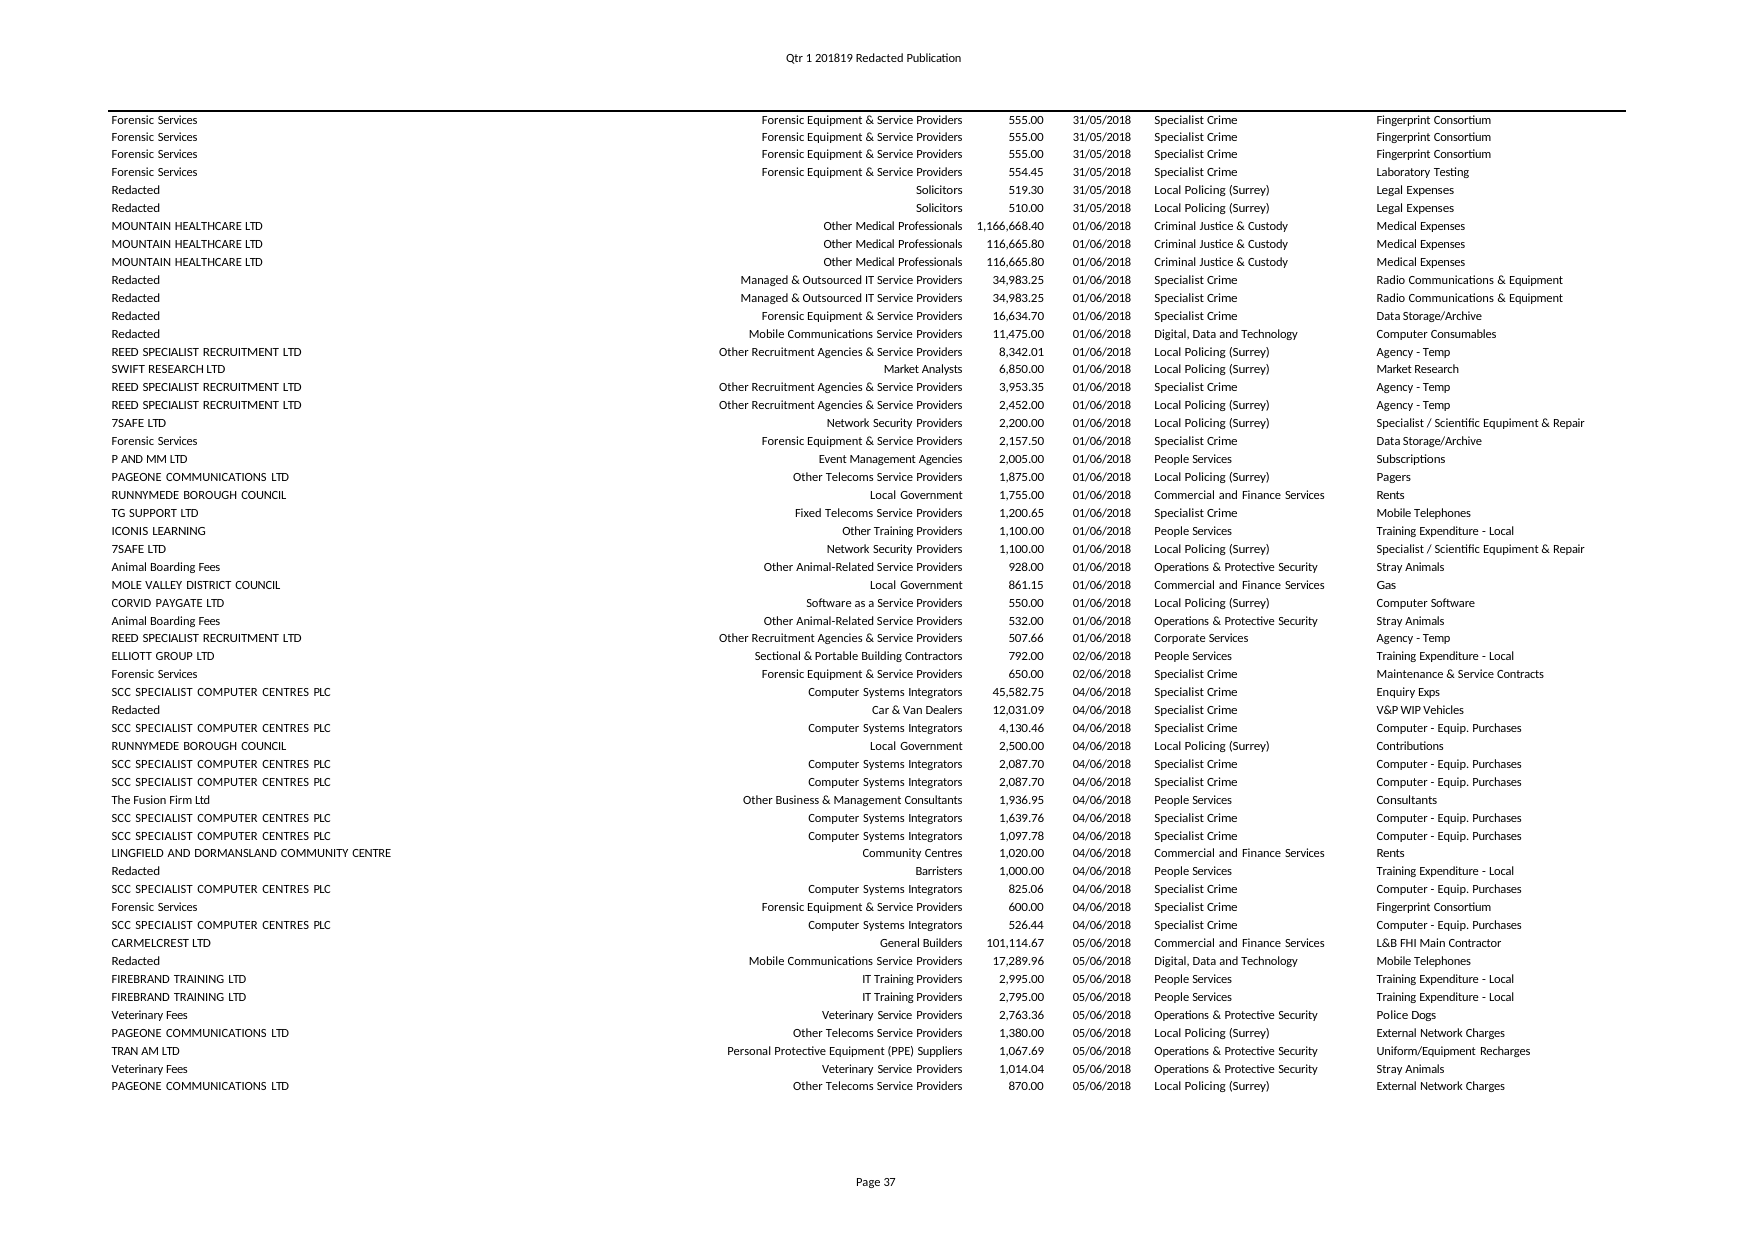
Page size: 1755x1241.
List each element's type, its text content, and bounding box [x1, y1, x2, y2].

table_cell Specialist Crime [1151, 433, 1373, 451]
table_cell MOUNTAIN HEALTHCARE LTD [108, 253, 673, 271]
table_cell Veterinary Service Providers [673, 1006, 964, 1024]
table_cell Specialist Crime [1151, 289, 1373, 307]
table_cell Local Government [673, 737, 964, 755]
table_cell Mobile Communications Service Providers [673, 953, 964, 970]
table_cell Fingerprint Consortium [1373, 112, 1626, 128]
table_cell 17,289.96 [965, 953, 1050, 970]
table_cell Computer - Equip. Purchases [1373, 809, 1626, 827]
table_cell Forensic Services [108, 164, 673, 182]
table_cell 04/06/2018 [1050, 684, 1151, 701]
table_cell Commercial and Finance Services [1151, 845, 1373, 863]
table_cell Forensic Equipment & Service Providers [673, 666, 964, 683]
table_cell 04/06/2018 [1050, 701, 1151, 719]
table_cell People Services [1151, 451, 1373, 468]
table_cell 31/05/2018 [1050, 146, 1151, 164]
table_cell FIREBRAND TRAINING LTD [108, 988, 673, 1006]
table_cell 34,983.25 [965, 271, 1050, 289]
table_cell Agency - Temp [1373, 630, 1626, 648]
table_cell Enquiry Exps [1373, 684, 1626, 701]
table_cell TRAN AM LTD [108, 1042, 673, 1060]
table_cell Contributions [1373, 737, 1626, 755]
table_cell Event Management Agencies [673, 451, 964, 468]
table_cell Specialist Crime [1151, 271, 1373, 289]
table_cell 01/06/2018 [1050, 397, 1151, 415]
table_cell 01/06/2018 [1050, 612, 1151, 630]
table_cell Other Telecoms Service Providers [673, 1024, 964, 1042]
table_cell 4,130.46 [965, 719, 1050, 737]
table_cell Redacted [108, 953, 673, 970]
table_cell SCC SPECIALIST COMPUTER CENTRES PLC [108, 755, 673, 773]
table_cell 31/05/2018 [1050, 200, 1151, 217]
table_cell Police Dogs [1373, 1006, 1626, 1024]
table_cell 2,087.70 [965, 755, 1050, 773]
table_cell 01/06/2018 [1050, 486, 1151, 504]
table_cell External Network Charges [1373, 1078, 1626, 1095]
table_cell Specialist Crime [1151, 881, 1373, 898]
table_cell 2,005.00 [965, 451, 1050, 468]
table_cell 01/06/2018 [1050, 522, 1151, 540]
table_cell Local Policing (Surrey) [1151, 469, 1373, 486]
table_cell 16,634.70 [965, 307, 1050, 325]
table_cell 519.30 [965, 182, 1050, 199]
table_cell Other Recruitment Agencies & Service Providers [673, 397, 964, 415]
table_cell Specialist Crime [1151, 307, 1373, 325]
table_cell SCC SPECIALIST COMPUTER CENTRES PLC [108, 773, 673, 791]
table_cell Other Medical Professionals [673, 218, 964, 235]
table_cell Criminal Justice & Custody [1151, 218, 1373, 235]
table_cell Redacted [108, 863, 673, 881]
table_cell 550.00 [965, 594, 1050, 612]
table_cell 600.00 [965, 899, 1050, 916]
table_cell Other Medical Professionals [673, 235, 964, 253]
table_cell Laboratory Testing [1373, 164, 1626, 182]
table_cell IT Training Providers [673, 988, 964, 1006]
table_cell Sectional & Portable Building Contractors [673, 648, 964, 666]
table_cell 04/06/2018 [1050, 791, 1151, 809]
table_cell 05/06/2018 [1050, 953, 1151, 970]
table_cell General Builders [673, 935, 964, 952]
table_cell 04/06/2018 [1050, 881, 1151, 898]
table_cell Local Policing (Surrey) [1151, 1078, 1373, 1095]
table_cell 05/06/2018 [1050, 1060, 1151, 1078]
table_cell 05/06/2018 [1050, 988, 1151, 1006]
table_cell L&B FHI Main Contractor [1373, 935, 1626, 952]
table_cell CORVID PAYGATE LTD [108, 594, 673, 612]
table_cell Forensic Services [108, 146, 673, 164]
table_cell SWIFT RESEARCH LTD [108, 361, 673, 379]
table_cell Specialist Crime [1151, 146, 1373, 164]
table_cell 01/06/2018 [1050, 576, 1151, 594]
table_cell V&P WIP Vehicles [1373, 701, 1626, 719]
table_cell 510.00 [965, 200, 1050, 217]
table_cell 3,953.35 [965, 379, 1050, 397]
table_cell Forensic Equipment & Service Providers [673, 307, 964, 325]
table_cell IT Training Providers [673, 970, 964, 988]
table_cell 31/05/2018 [1050, 182, 1151, 199]
table_cell 554.45 [965, 164, 1050, 182]
table_cell 01/06/2018 [1050, 379, 1151, 397]
table_cell Other Telecoms Service Providers [673, 1078, 964, 1095]
table_cell 861.15 [965, 576, 1050, 594]
table_cell Forensic Equipment & Service Providers [673, 164, 964, 182]
table_cell Local Government [673, 486, 964, 504]
table_cell Redacted [108, 182, 673, 199]
table_cell Specialist Crime [1151, 128, 1373, 146]
table_cell Rents [1373, 845, 1626, 863]
table_cell People Services [1151, 791, 1373, 809]
table_cell Training Expenditure - Local [1373, 648, 1626, 666]
table_cell Specialist Crime [1151, 684, 1373, 701]
table_cell 01/06/2018 [1050, 235, 1151, 253]
table_cell Local Policing (Surrey) [1151, 594, 1373, 612]
table_cell Operations & Protective Security [1151, 558, 1373, 576]
table_cell Data Storage/Archive [1373, 433, 1626, 451]
table_cell FIREBRAND TRAINING LTD [108, 970, 673, 988]
table_cell 04/06/2018 [1050, 737, 1151, 755]
table_cell Fingerprint Consortium [1373, 899, 1626, 916]
table_cell Other Medical Professionals [673, 253, 964, 271]
table_cell Other Animal-Related Service Providers [673, 558, 964, 576]
table_cell 532.00 [965, 612, 1050, 630]
table_cell Training Expenditure - Local [1373, 522, 1626, 540]
table_cell Computer Systems Integrators [673, 773, 964, 791]
table_cell 1,100.00 [965, 522, 1050, 540]
table_cell Computer Systems Integrators [673, 684, 964, 701]
table_cell 34,983.25 [965, 289, 1050, 307]
table_cell Managed & Outsourced IT Service Providers [673, 271, 964, 289]
table_cell Forensic Services [108, 899, 673, 916]
table_cell Other Animal-Related Service Providers [673, 612, 964, 630]
table_cell 116,665.80 [965, 253, 1050, 271]
table_cell Subscriptions [1373, 451, 1626, 468]
table_cell Corporate Services [1151, 630, 1373, 648]
table_cell Software as a Service Providers [673, 594, 964, 612]
table_cell ELLIOTT GROUP LTD [108, 648, 673, 666]
table_cell Computer - Equip. Purchases [1373, 881, 1626, 898]
table_cell People Services [1151, 988, 1373, 1006]
table_cell REED SPECIALIST RECRUITMENT LTD [108, 343, 673, 361]
table_cell 05/06/2018 [1050, 1042, 1151, 1060]
table_cell Digital, Data and Technology [1151, 325, 1373, 343]
table_cell People Services [1151, 970, 1373, 988]
table_cell MOUNTAIN HEALTHCARE LTD [108, 235, 673, 253]
table_cell Specialist Crime [1151, 719, 1373, 737]
table_cell Veterinary Service Providers [673, 1060, 964, 1078]
table_cell Commercial and Finance Services [1151, 486, 1373, 504]
table_cell 1,014.04 [965, 1060, 1050, 1078]
table_cell Forensic Services [108, 112, 673, 128]
table_cell Personal Protective Equipment (PPE) Suppliers [673, 1042, 964, 1060]
table_cell Redacted [108, 701, 673, 719]
table_cell Forensic Equipment & Service Providers [673, 128, 964, 146]
table_cell 2,500.00 [965, 737, 1050, 755]
table_cell Computer - Equip. Purchases [1373, 827, 1626, 845]
table_cell 02/06/2018 [1050, 666, 1151, 683]
table_cell 02/06/2018 [1050, 648, 1151, 666]
table_cell SCC SPECIALIST COMPUTER CENTRES PLC [108, 719, 673, 737]
table_cell 01/06/2018 [1050, 307, 1151, 325]
table_cell Other Recruitment Agencies & Service Providers [673, 379, 964, 397]
table_cell Fingerprint Consortium [1373, 128, 1626, 146]
table_cell Animal Boarding Fees [108, 612, 673, 630]
table_cell Specialist Crime [1151, 379, 1373, 397]
table_cell 2,087.70 [965, 773, 1050, 791]
table_cell Stray Animals [1373, 558, 1626, 576]
table_cell Local Policing (Surrey) [1151, 361, 1373, 379]
table_cell 04/06/2018 [1050, 809, 1151, 827]
table_cell 1,000.00 [965, 863, 1050, 881]
table_cell Mobile Telephones [1373, 953, 1626, 970]
table_cell Local Policing (Surrey) [1151, 415, 1373, 433]
table_cell Specialist / Scientific Equpiment & Repair [1373, 415, 1626, 433]
table_cell 1,097.78 [965, 827, 1050, 845]
table_cell Car & Van Dealers [673, 701, 964, 719]
table_cell 04/06/2018 [1050, 719, 1151, 737]
table_cell Redacted [108, 289, 673, 307]
table_cell 555.00 [965, 146, 1050, 164]
table_cell 555.00 [965, 112, 1050, 128]
table_cell Forensic Services [108, 433, 673, 451]
table_cell The Fusion Firm Ltd [108, 791, 673, 809]
table_cell 555.00 [965, 128, 1050, 146]
table_cell Operations & Protective Security [1151, 1006, 1373, 1024]
table_cell Animal Boarding Fees [108, 558, 673, 576]
table_cell Forensic Equipment & Service Providers [673, 146, 964, 164]
table_cell Computer Systems Integrators [673, 809, 964, 827]
table_cell Other Recruitment Agencies & Service Providers [673, 630, 964, 648]
table_cell 01/06/2018 [1050, 253, 1151, 271]
table_cell Legal Expenses [1373, 200, 1626, 217]
table_cell 1,020.00 [965, 845, 1050, 863]
table_cell Computer - Equip. Purchases [1373, 755, 1626, 773]
table_cell 2,452.00 [965, 397, 1050, 415]
table_cell Radio Communications & Equipment [1373, 271, 1626, 289]
table_cell 04/06/2018 [1050, 899, 1151, 916]
table_cell Other Business & Management Consultants [673, 791, 964, 809]
table_cell Veterinary Fees [108, 1060, 673, 1078]
table_cell 01/06/2018 [1050, 594, 1151, 612]
table_cell Consultants [1373, 791, 1626, 809]
table_cell 8,342.01 [965, 343, 1050, 361]
table_cell Specialist Crime [1151, 773, 1373, 791]
table_cell 101,114.67 [965, 935, 1050, 952]
table_cell 04/06/2018 [1050, 863, 1151, 881]
table_cell 05/06/2018 [1050, 1006, 1151, 1024]
table_cell Training Expenditure - Local [1373, 988, 1626, 1006]
table_cell Local Policing (Surrey) [1151, 1024, 1373, 1042]
table_cell 05/06/2018 [1050, 935, 1151, 952]
table_cell 1,200.65 [965, 504, 1050, 522]
table_cell Computer Systems Integrators [673, 755, 964, 773]
table_cell PAGEONE COMMUNICATIONS LTD [108, 1078, 673, 1095]
table_cell 7SAFE LTD [108, 540, 673, 558]
table_cell REED SPECIALIST RECRUITMENT LTD [108, 630, 673, 648]
table_cell Legal Expenses [1373, 182, 1626, 199]
table_cell Specialist Crime [1151, 504, 1373, 522]
table_cell 01/06/2018 [1050, 343, 1151, 361]
table_cell 05/06/2018 [1050, 970, 1151, 988]
table_cell 31/05/2018 [1050, 128, 1151, 146]
table_cell 116,665.80 [965, 235, 1050, 253]
table_cell 05/06/2018 [1050, 1024, 1151, 1042]
table_cell Specialist / Scientific Equpiment & Repair [1373, 540, 1626, 558]
table_cell Local Policing (Surrey) [1151, 397, 1373, 415]
table_cell Computer Systems Integrators [673, 827, 964, 845]
table_cell Mobile Telephones [1373, 504, 1626, 522]
table_cell Local Policing (Surrey) [1151, 737, 1373, 755]
table_cell REED SPECIALIST RECRUITMENT LTD [108, 397, 673, 415]
table_cell Solicitors [673, 200, 964, 217]
table_cell Local Policing (Surrey) [1151, 182, 1373, 199]
table_cell 1,755.00 [965, 486, 1050, 504]
table_cell Specialist Crime [1151, 809, 1373, 827]
table_cell Forensic Services [108, 666, 673, 683]
table_cell Criminal Justice & Custody [1151, 235, 1373, 253]
table_cell Gas [1373, 576, 1626, 594]
table_cell Forensic Equipment & Service Providers [673, 899, 964, 916]
table_cell SCC SPECIALIST COMPUTER CENTRES PLC [108, 684, 673, 701]
table_cell 7SAFE LTD [108, 415, 673, 433]
table_cell Radio Communications & Equipment [1373, 289, 1626, 307]
table_cell 04/06/2018 [1050, 916, 1151, 934]
table_cell Other Telecoms Service Providers [673, 469, 964, 486]
table_cell People Services [1151, 863, 1373, 881]
table_cell Specialist Crime [1151, 701, 1373, 719]
table_cell Local Policing (Surrey) [1151, 540, 1373, 558]
table_cell Computer - Equip. Purchases [1373, 916, 1626, 934]
table_cell 01/06/2018 [1050, 218, 1151, 235]
table_cell 01/06/2018 [1050, 630, 1151, 648]
table_cell 04/06/2018 [1050, 845, 1151, 863]
table_cell 01/06/2018 [1050, 540, 1151, 558]
table_cell 11,475.00 [965, 325, 1050, 343]
table_cell Forensic Equipment & Service Providers [673, 433, 964, 451]
table_cell PAGEONE COMMUNICATIONS LTD [108, 1024, 673, 1042]
table_cell Specialist Crime [1151, 755, 1373, 773]
table_cell 1,166,668.40 [965, 218, 1050, 235]
table_cell Computer - Equip. Purchases [1373, 773, 1626, 791]
table_cell 792.00 [965, 648, 1050, 666]
table_cell 01/06/2018 [1050, 271, 1151, 289]
table_cell 31/05/2018 [1050, 112, 1151, 128]
table_cell 04/06/2018 [1050, 755, 1151, 773]
table_cell Commercial and Finance Services [1151, 576, 1373, 594]
table_cell Training Expenditure - Local [1373, 970, 1626, 988]
table_cell 01/06/2018 [1050, 558, 1151, 576]
table_cell 1,936.95 [965, 791, 1050, 809]
table_cell External Network Charges [1373, 1024, 1626, 1042]
table_cell Fixed Telecoms Service Providers [673, 504, 964, 522]
table_cell Medical Expenses [1373, 218, 1626, 235]
table_cell Pagers [1373, 469, 1626, 486]
table_cell 12,031.09 [965, 701, 1050, 719]
table_cell 1,100.00 [965, 540, 1050, 558]
table_cell Network Security Providers [673, 540, 964, 558]
table_cell Computer Consumables [1373, 325, 1626, 343]
table_cell 1,639.76 [965, 809, 1050, 827]
table_cell 04/06/2018 [1050, 773, 1151, 791]
table_cell PAGEONE COMMUNICATIONS LTD [108, 469, 673, 486]
table_cell Agency - Temp [1373, 379, 1626, 397]
table_cell Medical Expenses [1373, 235, 1626, 253]
table_cell CARMELCREST LTD [108, 935, 673, 952]
table_cell Redacted [108, 271, 673, 289]
table_cell Stray Animals [1373, 612, 1626, 630]
table_cell Solicitors [673, 182, 964, 199]
table_cell 04/06/2018 [1050, 827, 1151, 845]
table_cell 05/06/2018 [1050, 1078, 1151, 1095]
table_cell Market Research [1373, 361, 1626, 379]
table_cell 2,763.36 [965, 1006, 1050, 1024]
table_cell 928.00 [965, 558, 1050, 576]
table_cell 01/06/2018 [1050, 325, 1151, 343]
table_cell Maintenance & Service Contracts [1373, 666, 1626, 683]
table_cell Operations & Protective Security [1151, 612, 1373, 630]
table_cell TG SUPPORT LTD [108, 504, 673, 522]
table_cell Managed & Outsourced IT Service Providers [673, 289, 964, 307]
table_cell ICONIS LEARNING [108, 522, 673, 540]
table_cell Commercial and Finance Services [1151, 935, 1373, 952]
table_cell People Services [1151, 648, 1373, 666]
table_cell Computer Systems Integrators [673, 719, 964, 737]
table_cell Other Training Providers [673, 522, 964, 540]
table_cell Specialist Crime [1151, 827, 1373, 845]
table_cell Market Analysts [673, 361, 964, 379]
table_cell 870.00 [965, 1078, 1050, 1095]
table_cell 2,795.00 [965, 988, 1050, 1006]
table_cell Agency - Temp [1373, 343, 1626, 361]
table_cell Veterinary Fees [108, 1006, 673, 1024]
table_cell 2,157.50 [965, 433, 1050, 451]
table_cell Specialist Crime [1151, 666, 1373, 683]
table_cell 01/06/2018 [1050, 415, 1151, 433]
table_cell 2,995.00 [965, 970, 1050, 988]
table_cell 01/06/2018 [1050, 469, 1151, 486]
table_cell Local Policing (Surrey) [1151, 200, 1373, 217]
table_cell 1,875.00 [965, 469, 1050, 486]
table_cell 01/06/2018 [1050, 361, 1151, 379]
table_cell SCC SPECIALIST COMPUTER CENTRES PLC [108, 827, 673, 845]
table_cell 526.44 [965, 916, 1050, 934]
table_cell Other Recruitment Agencies & Service Providers [673, 343, 964, 361]
table_cell 1,067.69 [965, 1042, 1050, 1060]
table_cell Criminal Justice & Custody [1151, 253, 1373, 271]
table_cell 01/06/2018 [1050, 504, 1151, 522]
table_cell Medical Expenses [1373, 253, 1626, 271]
table_cell MOLE VALLEY DISTRICT COUNCIL [108, 576, 673, 594]
table_cell 45,582.75 [965, 684, 1050, 701]
table_cell Data Storage/Archive [1373, 307, 1626, 325]
table_cell Operations & Protective Security [1151, 1060, 1373, 1078]
table_cell 01/06/2018 [1050, 451, 1151, 468]
table_cell 2,200.00 [965, 415, 1050, 433]
table_cell Rents [1373, 486, 1626, 504]
table_cell Local Policing (Surrey) [1151, 343, 1373, 361]
table_cell Specialist Crime [1151, 899, 1373, 916]
table_cell Redacted [108, 200, 673, 217]
table_cell Barristers [673, 863, 964, 881]
table_cell Computer Systems Integrators [673, 881, 964, 898]
table_cell Fingerprint Consortium [1373, 146, 1626, 164]
table_cell Digital, Data and Technology [1151, 953, 1373, 970]
table_cell 650.00 [965, 666, 1050, 683]
table_cell Specialist Crime [1151, 916, 1373, 934]
table_cell 01/06/2018 [1050, 289, 1151, 307]
table_cell 6,850.00 [965, 361, 1050, 379]
table_cell SCC SPECIALIST COMPUTER CENTRES PLC [108, 916, 673, 934]
table_cell SCC SPECIALIST COMPUTER CENTRES PLC [108, 809, 673, 827]
table_cell Specialist Crime [1151, 164, 1373, 182]
table_cell REED SPECIALIST RECRUITMENT LTD [108, 379, 673, 397]
table_cell Stray Animals [1373, 1060, 1626, 1078]
table_cell Forensic Services [108, 128, 673, 146]
table_cell Local Government [673, 576, 964, 594]
table_cell Specialist Crime [1151, 112, 1373, 128]
table_cell 825.06 [965, 881, 1050, 898]
table_cell Operations & Protective Security [1151, 1042, 1373, 1060]
table_cell Redacted [108, 307, 673, 325]
table_cell Computer Systems Integrators [673, 916, 964, 934]
table_cell Agency - Temp [1373, 397, 1626, 415]
table_cell RUNNYMEDE BOROUGH COUNCIL [108, 737, 673, 755]
table_cell Training Expenditure - Local [1373, 863, 1626, 881]
table_cell Computer Software [1373, 594, 1626, 612]
table_cell People Services [1151, 522, 1373, 540]
table_cell 01/06/2018 [1050, 433, 1151, 451]
table_cell Computer - Equip. Purchases [1373, 719, 1626, 737]
table_cell 31/05/2018 [1050, 164, 1151, 182]
table_cell 1,380.00 [965, 1024, 1050, 1042]
table_cell Redacted [108, 325, 673, 343]
table_cell 507.66 [965, 630, 1050, 648]
table_cell P AND MM LTD [108, 451, 673, 468]
table_cell Mobile Communications Service Providers [673, 325, 964, 343]
table_cell RUNNYMEDE BOROUGH COUNCIL [108, 486, 673, 504]
table_cell Community Centres [673, 845, 964, 863]
table_cell LINGFIELD AND DORMANSLAND COMMUNITY CENTRE [108, 845, 673, 863]
table_cell Uniform/Equipment Recharges [1373, 1042, 1626, 1060]
table_cell SCC SPECIALIST COMPUTER CENTRES PLC [108, 881, 673, 898]
table_cell Network Security Providers [673, 415, 964, 433]
table_cell MOUNTAIN HEALTHCARE LTD [108, 218, 673, 235]
table_cell Forensic Equipment & Service Providers [673, 112, 964, 128]
